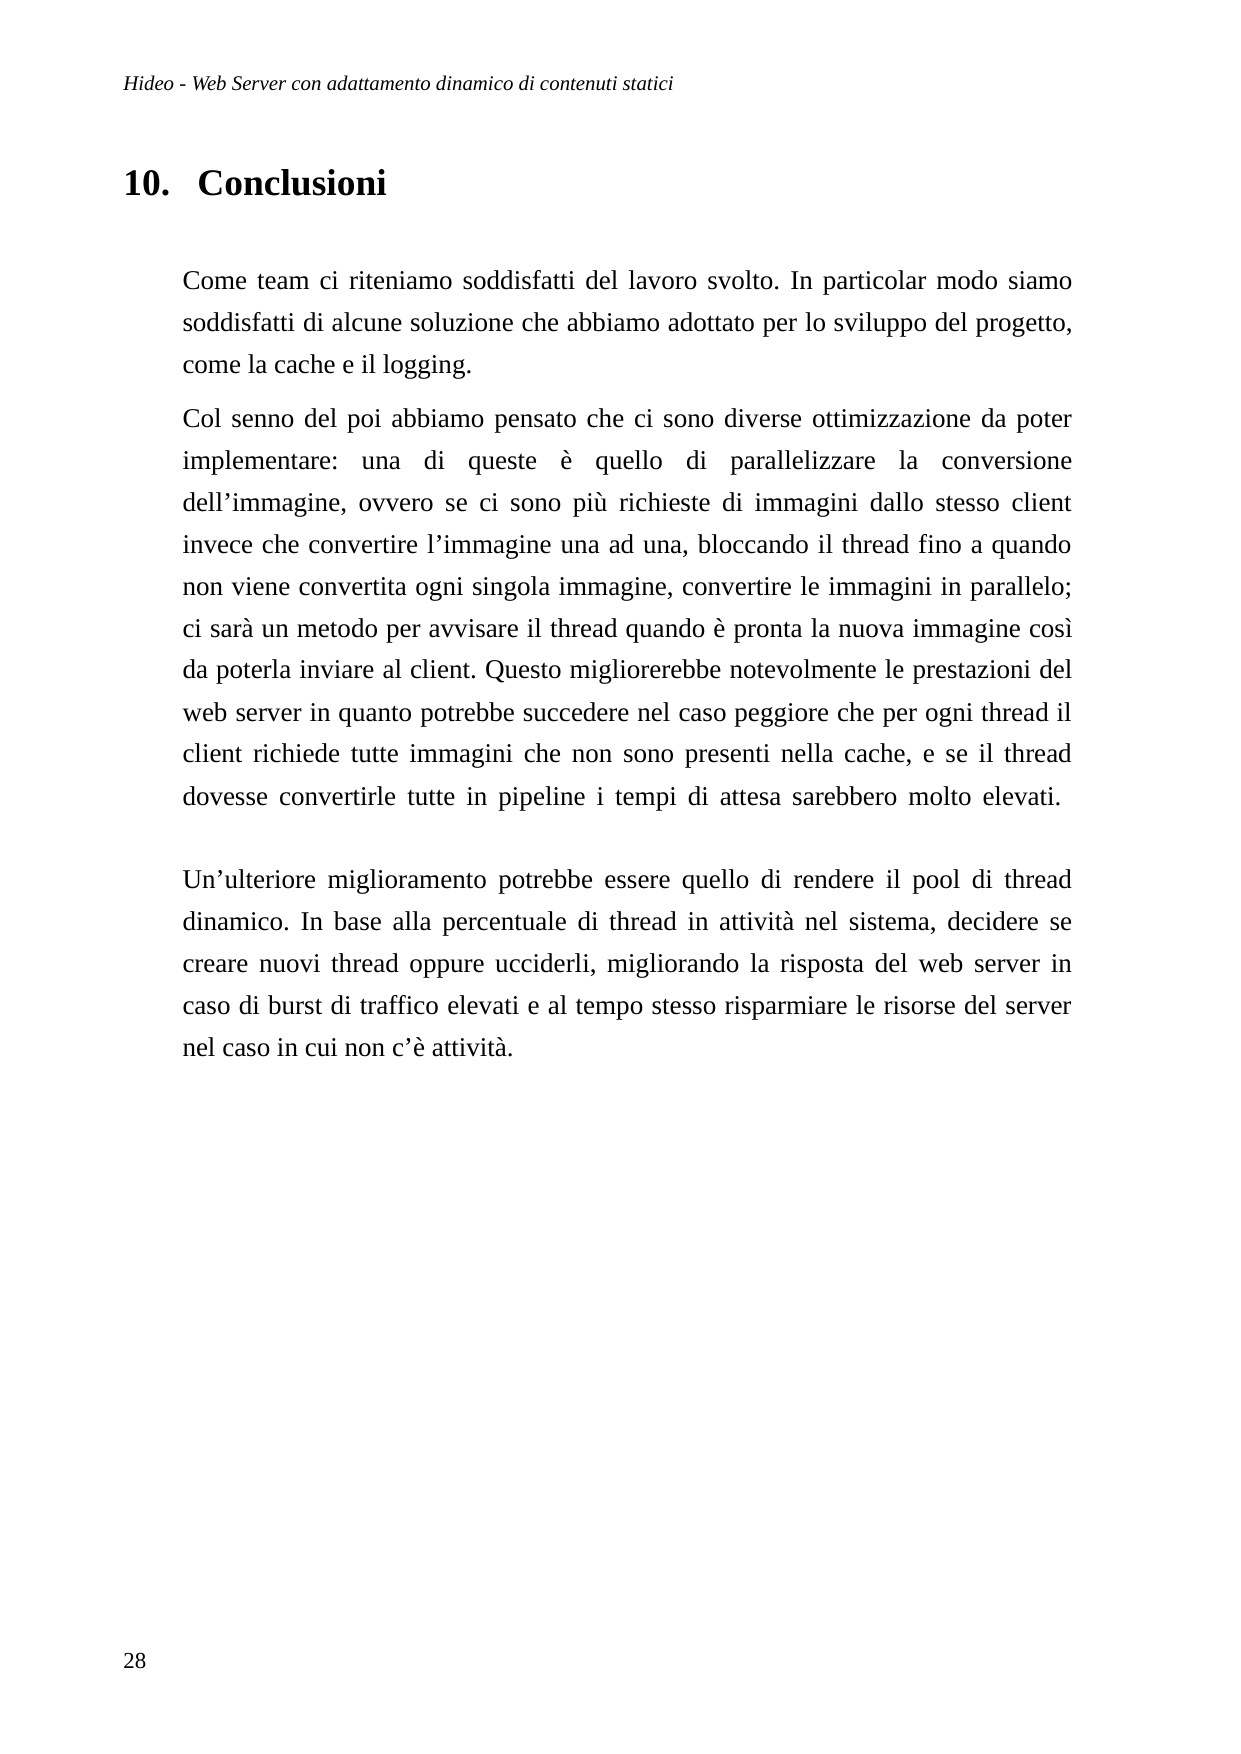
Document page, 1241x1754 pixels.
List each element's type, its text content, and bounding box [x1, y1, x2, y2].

text Col senno del poi abbiamo pensato che ci sono diverse ottimizzazione da poter implementare: una di queste è quello di parallelizzare la conversione dell’immagine, ovvero se ci sono più richieste di immagini dallo stesso client invece che convertire l’immagine una ad una, bloccando il thread fino a quando non viene convertita ogni singola immagine, convertire le immagini in parallelo; ci sarà un metodo per avvisare il thread quando è pronta la nuova immagine così da poterla inviare al client. Questo migliorerebbe notevolmente le prestazioni del web server in quanto potrebbe succedere nel caso peggiore che per ogni thread il client richiede tutte immagini che non sono presenti nella cache, e se il thread dovesse convertirle tutte in pipeline i tempi di attesa sarebbero molto elevati. Un’ulteriore miglioramento potrebbe essere quello di rendere il pool di thread dinamico. In base alla percentuale di thread in attività nel sistema, decidere se creare nuovi thread oppure ucciderli, migliorando la risposta del web server in caso di burst di traffico elevati e al tempo stesso risparmiare le risorse del server nel caso in cui non c’è attività. [182, 402, 1073, 1063]
subtitle Conclusioni [123, 160, 1132, 203]
text Come team ci riteniamo soddisfatti del lavoro svolto. In particolar modo siamo soddisfatti di alcune soluzione che abbiamo adottato per lo sviluppo del progetto, come la cache e il logging. [182, 222, 1073, 379]
